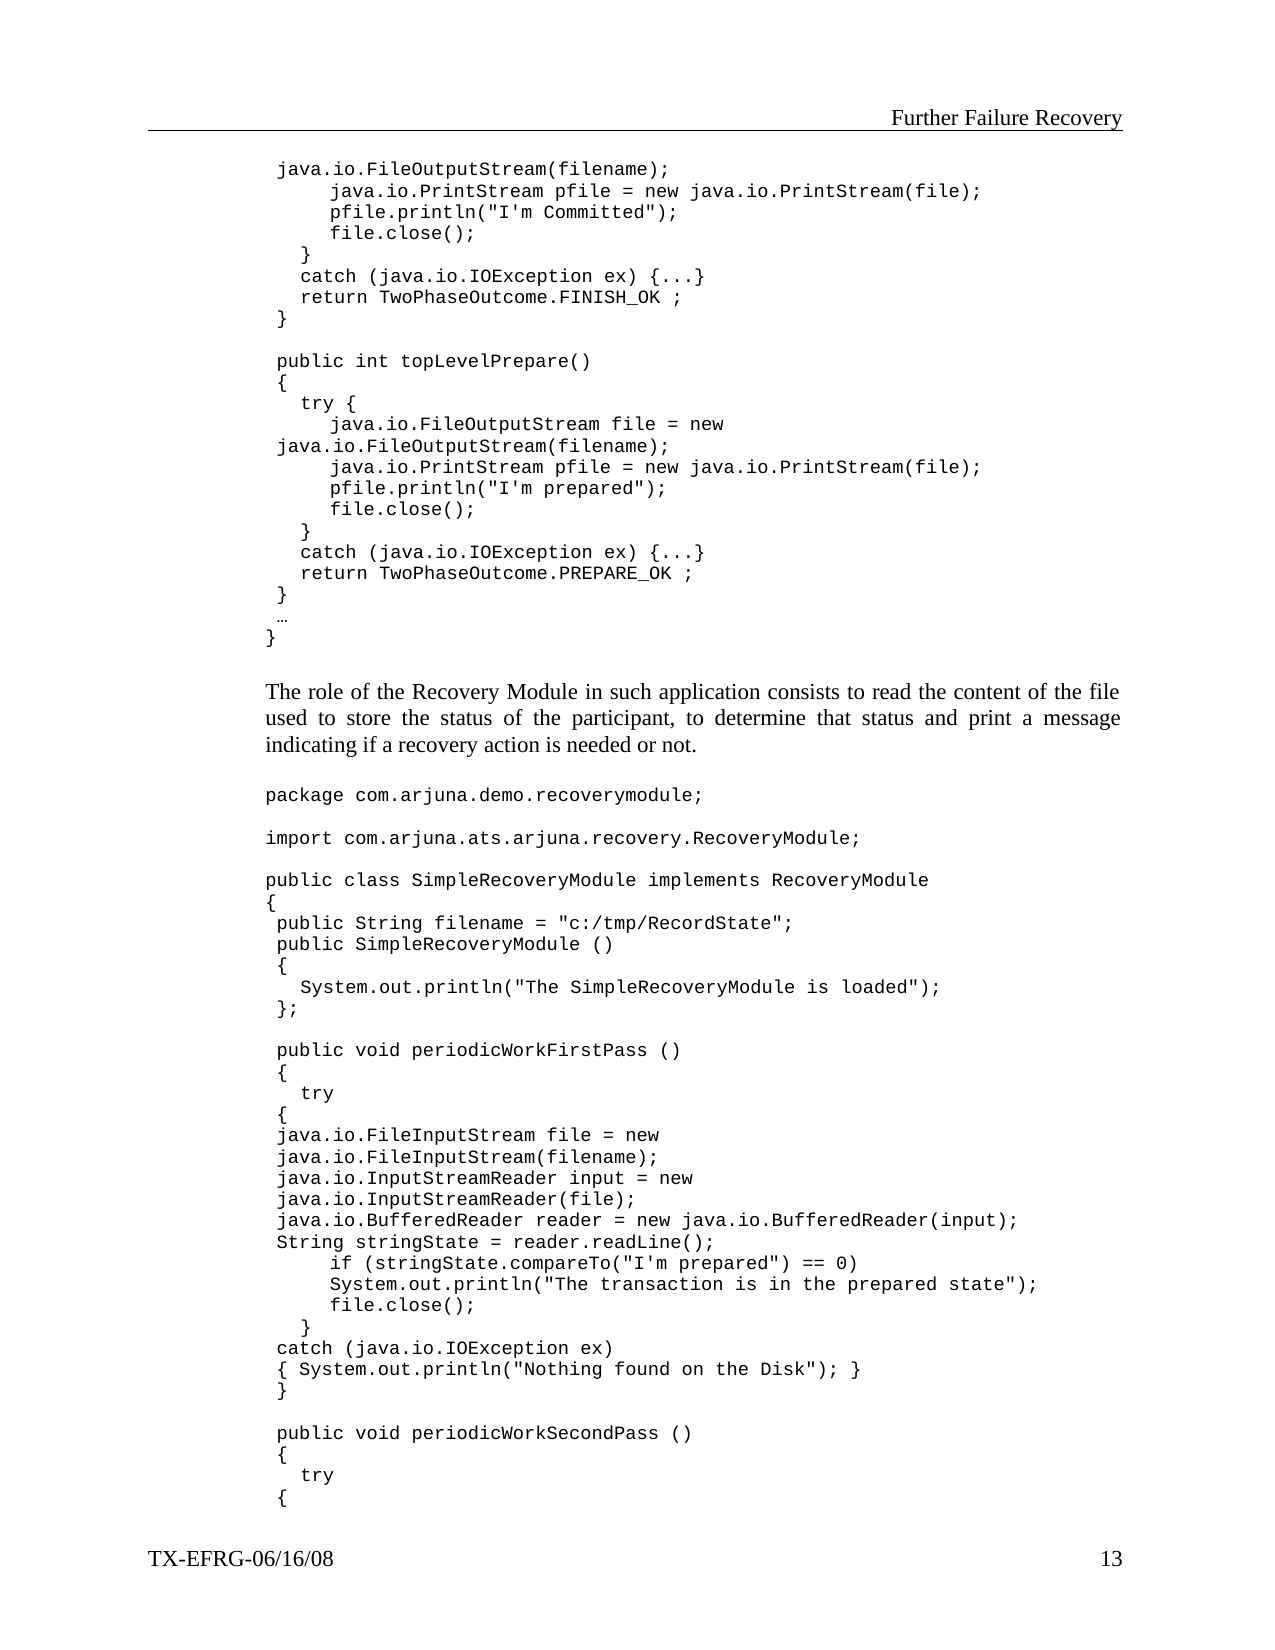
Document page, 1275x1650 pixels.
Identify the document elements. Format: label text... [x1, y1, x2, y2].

text package com.arjuna.demo.recoverymodule; [265, 786, 1122, 807]
text System.out.println("The SimpleRecoveryModule is loaded"); [265, 977, 1122, 999]
text { [265, 956, 1122, 977]
text public class SimpleRecoveryModule implements RecoveryModule [265, 871, 1122, 892]
text catch (java.io.IOException ex) {...} [265, 266, 1122, 288]
text java.io.FileOutputStream file = new [265, 415, 1122, 436]
text String stringState = reader.readLine(); [265, 1232, 1122, 1254]
text file.close(); [265, 500, 1122, 521]
text import com.arjuna.ats.arjuna.recovery.RecoveryModule; [265, 829, 1122, 850]
text try [265, 1466, 1122, 1487]
text public void periodicWorkFirstPass () [265, 1041, 1122, 1062]
text try [265, 1084, 1122, 1105]
text { [265, 1445, 1122, 1466]
text } [265, 1381, 1122, 1402]
text java.io.PrintStream pfile = new java.io.PrintStream(file); [265, 458, 1122, 479]
text if (stringState.compareTo("I'm prepared") == 0) [265, 1254, 1122, 1275]
text { [265, 1487, 1122, 1509]
text } [265, 1317, 1122, 1339]
text return TwoPhaseOutcome.FINISH_OK ; [265, 288, 1122, 309]
text System.out.println("The transaction is in the prepared state"); [265, 1275, 1122, 1296]
text java.io.FileInputStream(filename); [265, 1147, 1122, 1169]
text } [265, 521, 1122, 543]
text catch (java.io.IOException ex) [265, 1339, 1122, 1360]
text file.close(); [265, 224, 1122, 245]
text { [265, 892, 1122, 914]
text java.io.FileOutputStream(filename); [265, 160, 1122, 181]
text java.io.FileInputStream file = new [265, 1126, 1122, 1147]
text file.close(); [265, 1296, 1122, 1317]
text java.io.BufferedReader reader = new java.io.BufferedReader(input); [265, 1211, 1122, 1232]
text } [265, 309, 1122, 330]
text { [265, 1105, 1122, 1126]
text { [265, 373, 1122, 394]
text }; [265, 999, 1122, 1020]
text pfile.println("I'm prepared"); [265, 479, 1122, 500]
text public String filename = "c:/tmp/RecordState"; [265, 914, 1122, 935]
text public SimpleRecoveryModule () [265, 935, 1122, 956]
text } [265, 628, 1122, 649]
text … [265, 606, 1122, 628]
text public int topLevelPrepare() [265, 351, 1122, 373]
text java.io.InputStreamReader(file); [265, 1190, 1122, 1211]
text catch (java.io.IOException ex) {...} [265, 543, 1122, 564]
text java.io.InputStreamReader input = new [265, 1169, 1122, 1190]
text { [265, 1062, 1122, 1084]
text } [265, 585, 1122, 606]
text try { [265, 394, 1122, 415]
text return TwoPhaseOutcome.PREPARE_OK ; [265, 564, 1122, 585]
text pfile.println("I'm Committed"); [265, 203, 1122, 224]
text java.io.PrintStream pfile = new java.io.PrintStream(file); [265, 181, 1122, 203]
text java.io.FileOutputStream(filename); [265, 436, 1122, 458]
text public void periodicWorkSecondPass () [265, 1424, 1122, 1445]
text { System.out.println("Nothing found on the Disk"); } [265, 1360, 1122, 1381]
text } [265, 245, 1122, 266]
text The role of the Recovery Module in such application consists to read the content of the file used to store the status of the participant, to determine that status and print a message indicating if a recovery action is needed or not. [265, 678, 1122, 757]
